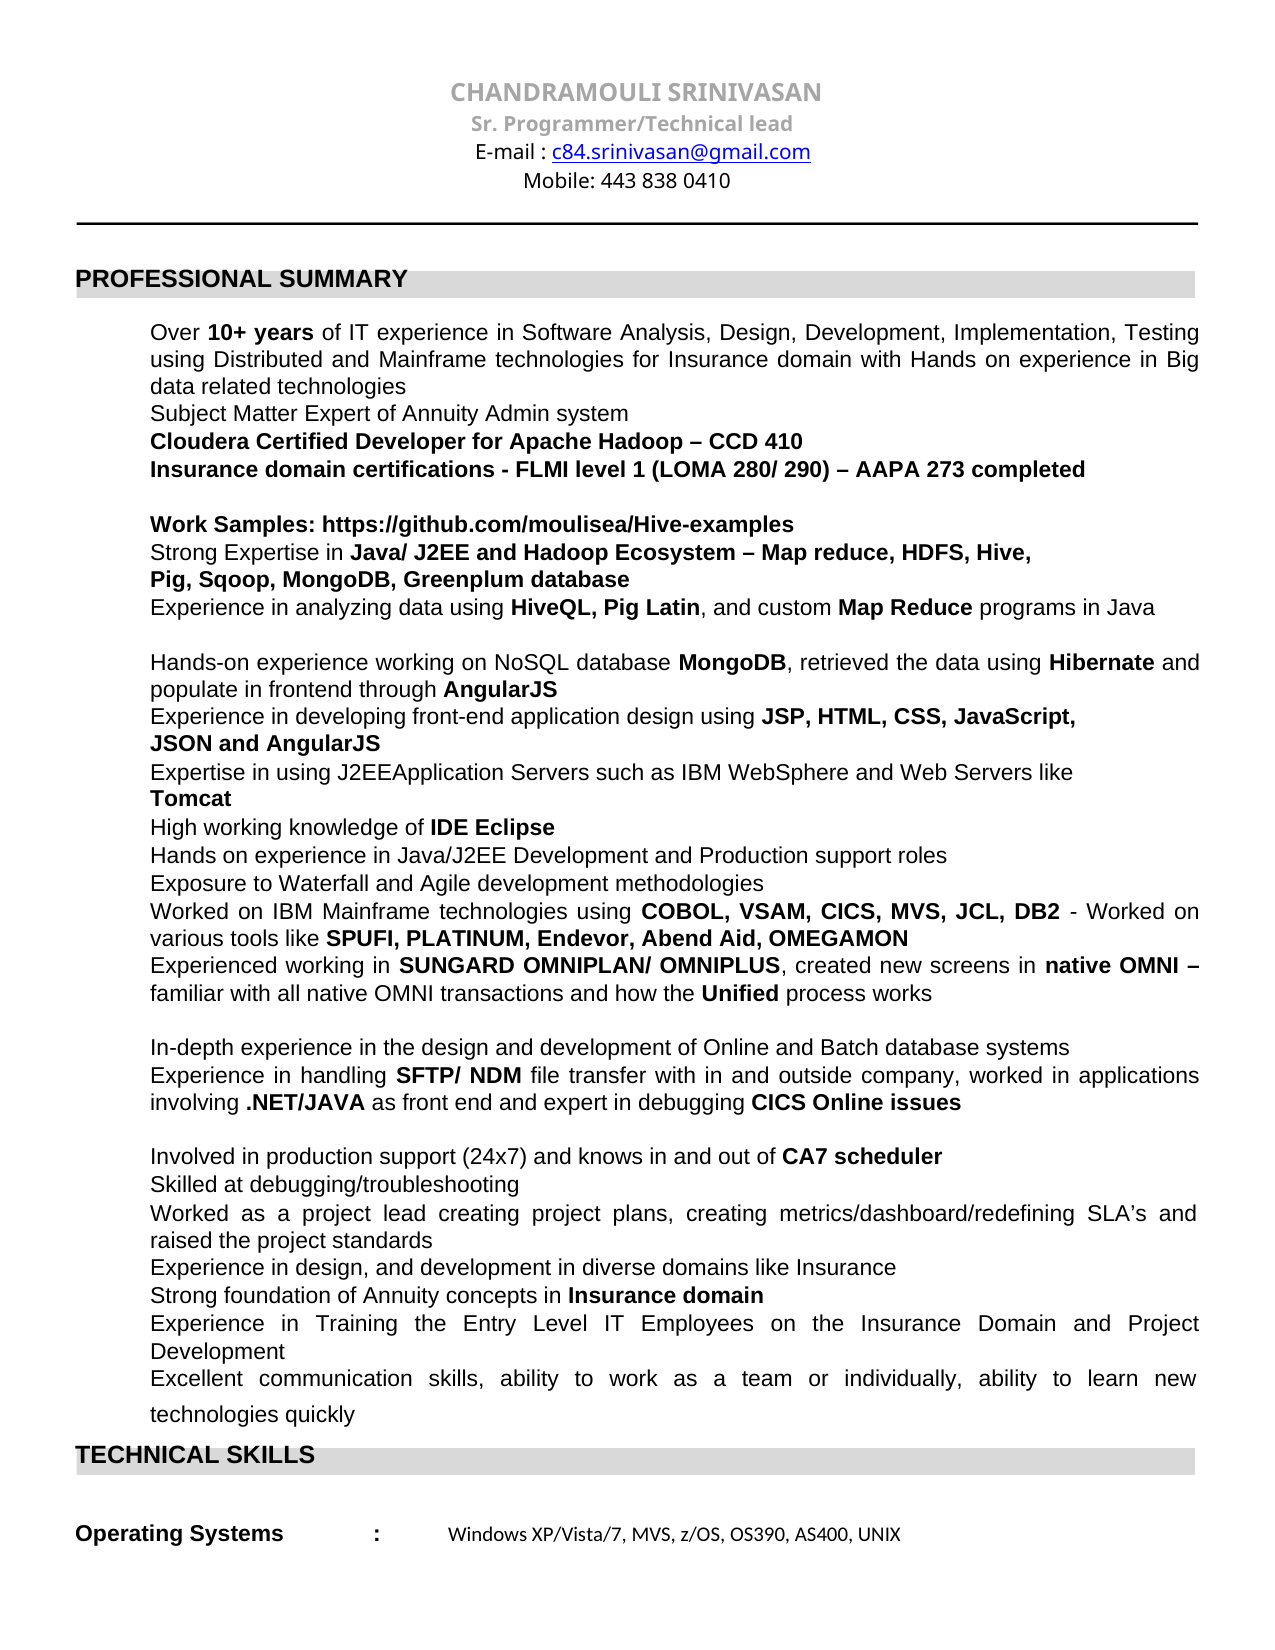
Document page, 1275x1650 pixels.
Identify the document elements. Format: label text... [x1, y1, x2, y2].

list Experience in Training the Entry Level IT Employees on the Insurance Domain and Project Development [113, 1310, 1200, 1364]
picture [227, 271, 233, 282]
text Mobile: 443 838 0410 [523, 166, 1200, 194]
list Involved in production support (24x7) and knows in and out of CA7 scheduler [113, 1143, 1200, 1169]
list Experience in analyzing data using HiveQL, Pig Latin, and custom Map Reduce programs in Java [113, 594, 1200, 621]
picture [150, 1448, 156, 1458]
list Hands-on experience working on NoSQL database MongoDB, retrieved the data using Hibernate and populate in frontend through AngularJS [113, 649, 1200, 702]
list Experienced working in SUNGARD OMNIPLAN/ OMNIPLUS, created new screens in native OMNI – familiar with all native OMNI transactions and how the Unified process works [113, 952, 1200, 1006]
list High working knowledge of IDE Eclipse [113, 813, 1200, 840]
picture [96, 273, 104, 278]
text Operating Systems : Windows XP/Vista/7, MVS, z/OS, OS390, AS400, UNIX [75, 1520, 1056, 1546]
picture [114, 272, 124, 284]
list Cloudera Certified Developer for Apache Hadoop – CCD 410 [113, 428, 1200, 455]
list Exposure to Waterfall and Agile development methodologies [113, 870, 1200, 897]
list Worked on IBM Mainframe technologies using COBOL, VSAM, CICS, MVS, JCL, DB2 - Worked on various tools like SPUFI, PLATINUM, Endevor, Abend Aid, OMEGAMON [113, 898, 1200, 952]
picture [300, 271, 308, 284]
picture [206, 272, 216, 284]
list Experience in design, and development in diverse domains like Insurance [113, 1254, 1200, 1280]
list Expertise in using J2EEApplication Servers such as IBM WebSphere and Web Servers like [113, 758, 1200, 785]
picture [130, 1448, 138, 1453]
text JSON and AngularJS [150, 730, 1200, 756]
text CHANDRAMOULI SRINIVASAN [450, 75, 1200, 109]
picture [76, 271, 1195, 298]
list Insurance domain certifications - FLMI level 1 (LOMA 280/ 290) – AAPA 273 completed [113, 456, 1198, 483]
text Tomcat [150, 785, 1200, 811]
list Worked as a project lead creating project plans, creating metrics/dashboard/redefining SLA’s and raised the project standards [113, 1199, 1198, 1253]
list Hands on experience in Java/J2EE Development and Production support roles [113, 842, 1200, 868]
list Subject Matter Expert of Annuity Admin system [113, 400, 1200, 427]
picture [341, 271, 348, 282]
picture [320, 271, 327, 282]
picture [396, 271, 403, 277]
list Experience in handling SFTP/ NDM file transfer with in and outside company, worked in applications involving .NET/JAVA as front end and expert in debugging CICS Online issues [113, 1062, 1200, 1116]
list In-depth experience in the design and development of Online and Batch database systems [113, 1034, 1200, 1060]
list Strong foundation of Annuity concepts in Insurance domain [113, 1282, 1200, 1308]
list Over 10+ years of IT experience in Software Analysis, Design, Development, Implementation, Testing using Distributed and Mainframe technologies for Insurance domain with Hands on experience in Big data related technologies [113, 319, 1200, 399]
text Sr. Programmer/Technical lead [471, 109, 1200, 137]
text TECHNICAL SKILLS [75, 1441, 1200, 1469]
text Pig, Sqoop, MongoDB, Greenplum database [150, 566, 1200, 592]
picture [76, 1448, 1195, 1475]
text PROFESSIONAL SUMMARY [75, 264, 1200, 292]
text E-mail : c84.srinivasan@gmail.com [475, 137, 1200, 166]
list Work Samples: https://github.com/moulisea/Hive-examples [113, 511, 1200, 538]
list Strong Expertise in Java/ J2EE and Hadoop Ecosystem – Map reduce, HDFS, Hive, [113, 539, 1200, 566]
picture [378, 273, 386, 278]
list Excellent communication skills, ability to work as a team or individually, ability to learn new technologies quickly [113, 1365, 1198, 1427]
list Experience in developing front-end application design using JSP, HTML, CSS, JavaScript, [113, 703, 1200, 730]
list Skilled at debugging/troubleshooting [113, 1171, 1200, 1198]
